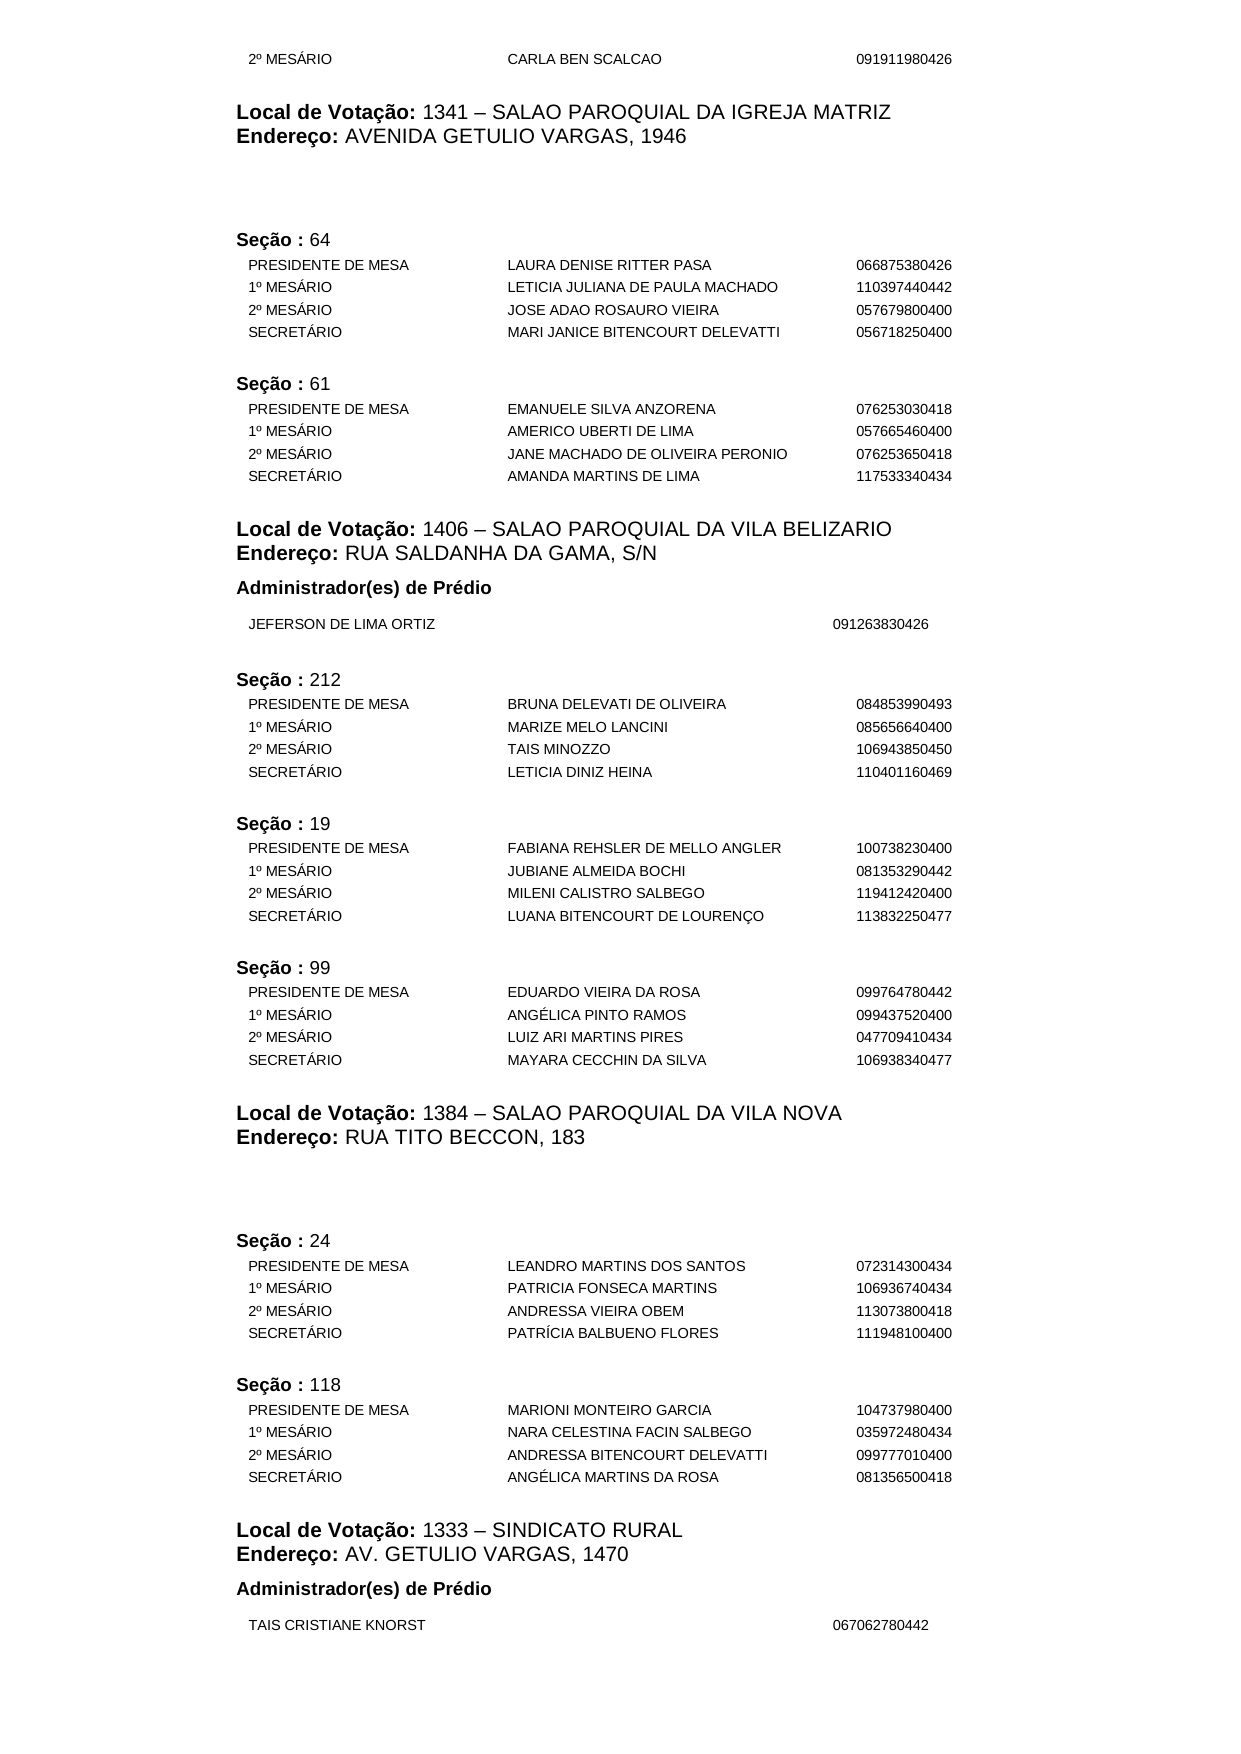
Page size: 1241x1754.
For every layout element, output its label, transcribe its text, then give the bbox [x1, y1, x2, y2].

table_cell 110401160469 [856, 758, 1051, 780]
table_cell CARLA BEN SCALCAO [508, 45, 856, 67]
table_header 084853990493 [856, 690, 1051, 713]
table_header [1051, 1251, 1082, 1274]
table_cell 106943850450 [856, 735, 1051, 758]
table_cell [1051, 1296, 1082, 1319]
table_cell 2º MESÁRIO [248, 1023, 507, 1046]
text Local de Votação: 1384 – SALAO PAROQUIAL DA VILA NOVA [236, 1101, 1092, 1125]
text Seção : 118 [236, 1374, 1092, 1396]
text Seção : 19 [236, 813, 1092, 834]
text Seção : 24 [236, 1230, 1092, 1251]
table_cell 057665460400 [856, 417, 1051, 439]
table_cell 111948100400 [856, 1319, 1051, 1341]
table_cell 1º MESÁRIO [248, 273, 507, 296]
table_header LEANDRO MARTINS DOS SANTOS [508, 1251, 856, 1274]
table_cell TAIS MINOZZO [508, 735, 856, 758]
table_cell 2º MESÁRIO [248, 735, 507, 758]
table_cell 085656640400 [856, 713, 1051, 735]
table_cell 2º MESÁRIO [248, 296, 507, 318]
table_cell 1º MESÁRIO [248, 857, 507, 879]
table_header [1051, 978, 1082, 1001]
table_cell [1051, 1418, 1082, 1441]
table_cell 2º MESÁRIO [248, 1296, 507, 1319]
table_cell 099777010400 [856, 1441, 1051, 1463]
table_cell 1º MESÁRIO [248, 1001, 507, 1023]
table_cell [1051, 462, 1082, 484]
table_cell MARIZE MELO LANCINI [508, 713, 856, 735]
text Seção : 99 [236, 957, 1092, 978]
table_header JEFERSON DE LIMA ORTIZ [248, 610, 833, 633]
table_cell [1051, 1274, 1082, 1296]
table_cell [1051, 1463, 1082, 1486]
table_cell JANE MACHADO DE OLIVEIRA PERONIO [508, 440, 856, 462]
text Local de Votação: 1406 – SALAO PAROQUIAL DA VILA BELIZARIO [236, 517, 1092, 541]
table_cell 2º MESÁRIO [248, 45, 507, 67]
table_cell SECRETÁRIO [248, 1319, 507, 1341]
table_header 100738230400 [856, 834, 1051, 857]
table_cell [1051, 45, 1082, 67]
table_header MARIONI MONTEIRO GARCIA [508, 1396, 856, 1418]
table_cell JUBIANE ALMEIDA BOCHI [508, 857, 856, 879]
table_cell 1º MESÁRIO [248, 417, 507, 439]
table_cell LETICIA DINIZ HEINA [508, 758, 856, 780]
table_cell 081353290442 [856, 857, 1051, 879]
text Endereço: RUA TITO BECCON, 183 [236, 1125, 1092, 1149]
text Local de Votação: 1333 – SINDICATO RURAL [236, 1518, 1092, 1542]
table_cell ANDRESSA BITENCOURT DELEVATTI [508, 1441, 856, 1463]
table_header [1051, 395, 1082, 417]
table_cell SECRETÁRIO [248, 318, 507, 341]
table_cell 1º MESÁRIO [248, 1274, 507, 1296]
table_cell 117533340434 [856, 462, 1051, 484]
table_cell 035972480434 [856, 1418, 1051, 1441]
table_cell SECRETÁRIO [248, 462, 507, 484]
table_cell 076253650418 [856, 440, 1051, 462]
table_cell 113832250477 [856, 902, 1051, 924]
table_cell ANGÉLICA MARTINS DA ROSA [508, 1463, 856, 1486]
table_cell LUIZ ARI MARTINS PIRES [508, 1023, 856, 1046]
table_header TAIS CRISTIANE KNORST [248, 1611, 833, 1634]
table_cell [1051, 879, 1082, 902]
table_cell 1º MESÁRIO [248, 1418, 507, 1441]
text Endereço: AV. GETULIO VARGAS, 1470 [236, 1542, 1092, 1566]
table_header 067062780442 [833, 1611, 1058, 1634]
text Local de Votação: 1341 – SALAO PAROQUIAL DA IGREJA MATRIZ [236, 100, 1092, 124]
table_cell [1051, 318, 1082, 341]
table_cell PATRÍCIA BALBUENO FLORES [508, 1319, 856, 1341]
table_cell SECRETÁRIO [248, 1046, 507, 1068]
table_header LAURA DENISE RITTER PASA [508, 251, 856, 273]
table_cell 1º MESÁRIO [248, 713, 507, 735]
table_header [1051, 251, 1082, 273]
text Administrador(es) de Prédio [236, 577, 1092, 598]
text Endereço: AVENIDA GETULIO VARGAS, 1946 [236, 124, 1092, 148]
table_cell [1051, 1319, 1082, 1341]
table_header PRESIDENTE DE MESA [248, 1251, 507, 1274]
table_cell ANGÉLICA PINTO RAMOS [508, 1001, 856, 1023]
table_cell 110397440442 [856, 273, 1051, 296]
table_header [1058, 1611, 1081, 1634]
table_cell LETICIA JULIANA DE PAULA MACHADO [508, 273, 856, 296]
table_cell 119412420400 [856, 879, 1051, 902]
text Administrador(es) de Prédio [236, 1578, 1092, 1599]
text Endereço: RUA SALDANHA DA GAMA, S/N [236, 541, 1092, 565]
table_header 091263830426 [833, 610, 1058, 633]
table_cell AMERICO UBERTI DE LIMA [508, 417, 856, 439]
table_cell AMANDA MARTINS DE LIMA [508, 462, 856, 484]
table_cell 056718250400 [856, 318, 1051, 341]
table_cell [1051, 273, 1082, 296]
table_cell 106938340477 [856, 1046, 1051, 1068]
table_cell MARI JANICE BITENCOURT DELEVATTI [508, 318, 856, 341]
table_cell PATRICIA FONSECA MARTINS [508, 1274, 856, 1296]
table_cell [1051, 1441, 1082, 1463]
table_header 099764780442 [856, 978, 1051, 1001]
table_header [1058, 610, 1081, 633]
table_cell 099437520400 [856, 1001, 1051, 1023]
table_cell [1051, 902, 1082, 924]
table_cell 2º MESÁRIO [248, 879, 507, 902]
table_cell NARA CELESTINA FACIN SALBEGO [508, 1418, 856, 1441]
table_header PRESIDENTE DE MESA [248, 251, 507, 273]
table_cell [1051, 758, 1082, 780]
table_cell SECRETÁRIO [248, 758, 507, 780]
table_cell 081356500418 [856, 1463, 1051, 1486]
table_cell [1051, 735, 1082, 758]
table_cell MILENI CALISTRO SALBEGO [508, 879, 856, 902]
table_cell 057679800400 [856, 296, 1051, 318]
table_cell [1051, 857, 1082, 879]
table_header PRESIDENTE DE MESA [248, 690, 507, 713]
table_cell MAYARA CECCHIN DA SILVA [508, 1046, 856, 1068]
table_header PRESIDENTE DE MESA [248, 1396, 507, 1418]
table_header 076253030418 [856, 395, 1051, 417]
table_header PRESIDENTE DE MESA [248, 395, 507, 417]
table_cell [1051, 417, 1082, 439]
text Seção : 212 [236, 669, 1092, 690]
table_cell 2º MESÁRIO [248, 1441, 507, 1463]
table_cell [1051, 440, 1082, 462]
table_header 072314300434 [856, 1251, 1051, 1274]
table_cell JOSE ADAO ROSAURO VIEIRA [508, 296, 856, 318]
table_header PRESIDENTE DE MESA [248, 978, 507, 1001]
table_header 104737980400 [856, 1396, 1051, 1418]
table_cell [1051, 1046, 1082, 1068]
table_cell 106936740434 [856, 1274, 1051, 1296]
table_cell 091911980426 [856, 45, 1051, 67]
text Seção : 64 [236, 229, 1092, 251]
table_cell LUANA BITENCOURT DE LOURENÇO [508, 902, 856, 924]
table_cell [1051, 713, 1082, 735]
table_header PRESIDENTE DE MESA [248, 834, 507, 857]
table_header [1051, 690, 1082, 713]
table_header BRUNA DELEVATI DE OLIVEIRA [508, 690, 856, 713]
table_cell SECRETÁRIO [248, 1463, 507, 1486]
table_cell 113073800418 [856, 1296, 1051, 1319]
table_cell [1051, 1023, 1082, 1046]
table_cell [1051, 1001, 1082, 1023]
table_header [1051, 1396, 1082, 1418]
table_cell [1051, 296, 1082, 318]
table_header EDUARDO VIEIRA DA ROSA [508, 978, 856, 1001]
table_header [1051, 834, 1082, 857]
table_cell ANDRESSA VIEIRA OBEM [508, 1296, 856, 1319]
table_cell 2º MESÁRIO [248, 440, 507, 462]
table_header 066875380426 [856, 251, 1051, 273]
table_header FABIANA REHSLER DE MELLO ANGLER [508, 834, 856, 857]
table_header EMANUELE SILVA ANZORENA [508, 395, 856, 417]
table_cell SECRETÁRIO [248, 902, 507, 924]
table_cell 047709410434 [856, 1023, 1051, 1046]
text Seção : 61 [236, 373, 1092, 394]
